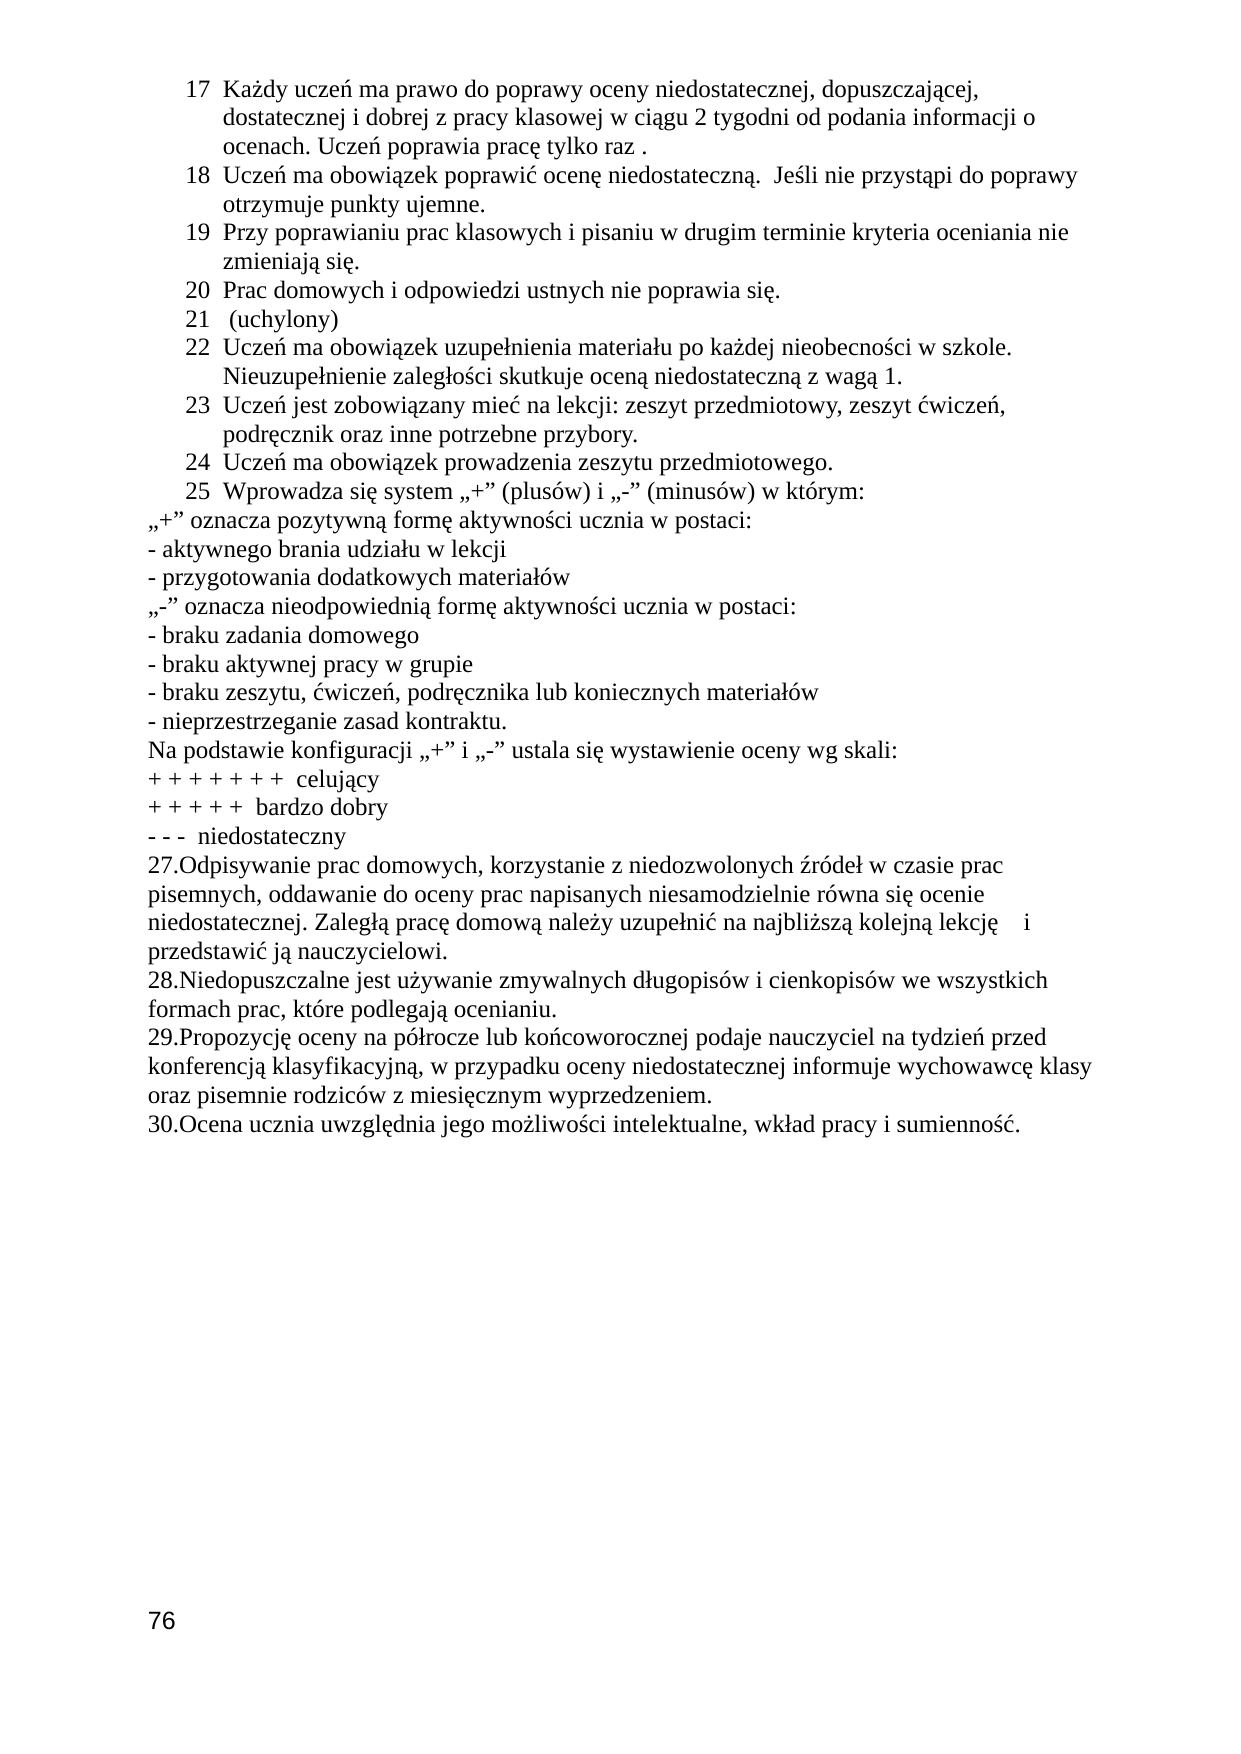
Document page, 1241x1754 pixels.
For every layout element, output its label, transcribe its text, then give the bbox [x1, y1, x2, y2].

list Uczeń ma obowiązek poprawić ocenę niedostateczną. Jeśli nie przystąpi do poprawy otrzymuje punkty ujemne. [185, 160, 1093, 217]
text 30.Ocena ucznia uwzględnia jego możliwości intelektualne, wkład pracy i sumienność. [148, 1109, 1093, 1137]
text - braku zadania domowego [148, 620, 1093, 649]
text + + + + + + + celujący [148, 764, 1093, 792]
list Wprowadza się system „+” (plusów) i „-” (minusów) w którym: [185, 476, 1093, 505]
text „-” oznacza nieodpowiednią formę aktywności ucznia w postaci: [148, 591, 1093, 620]
text + + + + + bardzo dobry [148, 792, 1093, 821]
list Przy poprawianiu prac klasowych i pisaniu w drugim terminie kryteria oceniania nie zmieniają się. [185, 217, 1093, 275]
text - braku zeszytu, ćwiczeń, podręcznika lub koniecznych materiałów [148, 677, 1093, 706]
list Uczeń jest zobowiązany mieć na lekcji: zeszyt przedmiotowy, zeszyt ćwiczeń, podręcznik oraz inne potrzebne przybory. [185, 390, 1093, 447]
list (uchylony) [185, 304, 1093, 332]
text - przygotowania dodatkowych materiałów [148, 562, 1093, 591]
text - - - niedostateczny [148, 821, 1093, 850]
text - nieprzestrzeganie zasad kontraktu. [148, 706, 1093, 735]
list Każdy uczeń ma prawo do poprawy oceny niedostatecznej, dopuszczającej, dostatecznej i dobrej z pracy klasowej w ciągu 2 tygodni od podania informacji o ocenach. Uczeń poprawia pracę tylko raz . [185, 74, 1093, 160]
list Uczeń ma obowiązek prowadzenia zeszytu przedmiotowego. [185, 447, 1093, 476]
text - aktywnego brania udziału w lekcji [148, 534, 1093, 562]
list Prac domowych i odpowiedzi ustnych nie poprawia się. [185, 275, 1093, 304]
text Na podstawie konfiguracji „+” i „-” ustala się wystawienie oceny wg skali: [148, 735, 1093, 764]
text 27.Odpisywanie prac domowych, korzystanie z niedozwolonych źródeł w czasie prac pisemnych, oddawanie do oceny prac napisanych niesamodzielnie równa się ocenie niedostatecznej. Zaległą pracę domową należy uzupełnić na najbliższą kolejną lekcję i przedstawić ją nauczycielowi. [148, 850, 1093, 965]
list Uczeń ma obowiązek uzupełnienia materiału po każdej nieobecności w szkole. Nieuzupełnienie zaległości skutkuje oceną niedostateczną z wagą 1. [185, 332, 1093, 390]
text 29.Propozycję oceny na półrocze lub końcoworocznej podaje nauczyciel na tydzień przed konferencją klasyfikacyjną, w przypadku oceny niedostatecznej informuje wychowawcę klasy oraz pisemnie rodziców z miesięcznym wyprzedzeniem. [148, 1022, 1093, 1109]
text - braku aktywnej pracy w grupie [148, 649, 1093, 677]
text 28.Niedopuszczalne jest używanie zmywalnych długopisów i cienkopisów we wszystkich formach prac, które podlegają ocenianiu. [148, 965, 1093, 1022]
text „+” oznacza pozytywną formę aktywności ucznia w postaci: [148, 505, 1093, 534]
